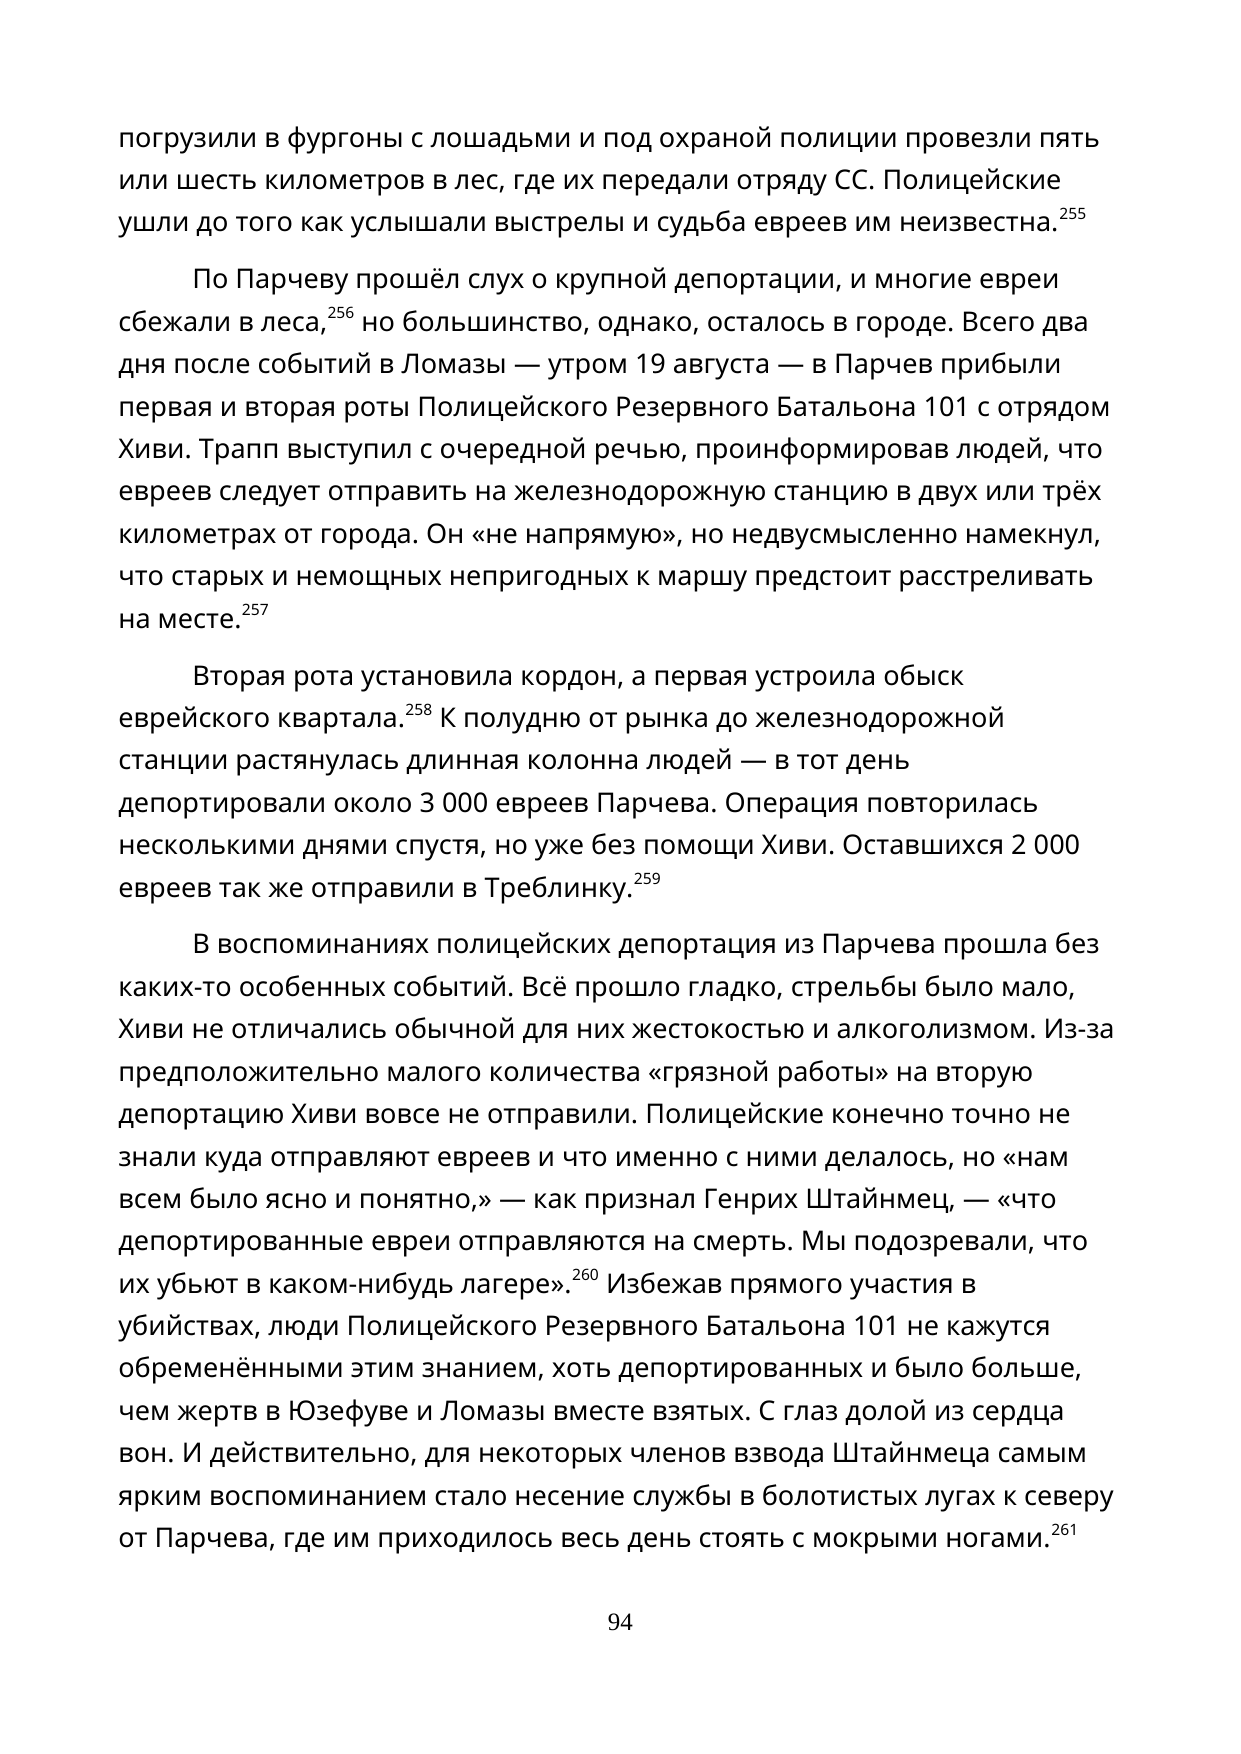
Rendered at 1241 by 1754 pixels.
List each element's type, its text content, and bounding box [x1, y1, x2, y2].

text По Парчеву прошёл слух о крупной депортации, и многие евреи сбежали в леса, но большинство, однако, осталось в городе. Всего два дня после событий в Ломазы — утром 19 августа — в Парчев прибыли первая и вторая роты Полицейского Резервного Батальона 101 с отрядом Хиви. Трапп выступил с очередной речью, проинформировав людей, что евреев следует отправить на железнодорожную станцию в двух или трёх километрах от города. Он «не напрямую», но недвусмысленно намекнул, что старых и немощных непригодных к маршу предстоит расстреливать на месте. [118, 260, 1122, 636]
text Вторая рота установила кордон, а первая устроила обыск еврейского квартала. К полудню от рынка до железнодорожной станции растянулась длинная колонна людей — в тот день депортировали около 3 000 евреев Парчева. Операция повторилась несколькими днями спустя, но уже без помощи Хиви. Оставшихся 2 000 евреев так же отправили в Треблинку. [118, 656, 1122, 905]
text погрузили в фургоны с лошадьми и под охраной полиции провезли пять или шесть километров в лес, где их передали отряду СС. Полицейские ушли до того как услышали выстрелы и судьба евреев им неизвестна. [118, 118, 1122, 240]
text В воспоминаниях полицейских депортация из Парчева прошла без каких-то особенных событий. Всё прошло гладко, стрельбы было мало, Хиви не отличались обычной для них жестокостью и алкоголизмом. Из-за предположительно малого количества «грязной работы» на вторую депортацию Хиви вовсе не отправили. Полицейские конечно точно не знали куда отправляют евреев и что именно с ними делалось, но «нам всем было ясно и понятно,» — как признал Генрих Штайнмец, — «что депортированные евреи отправляются на смерть. Мы подозревали, что их убьют в каком-нибудь лагере». Избежав прямого участия в убийствах, люди Полицейского Резервного Батальона 101 не кажутся обременёнными этим знанием, хоть депортированных и было больше, чем жертв в Юзефуве и Ломазы вместе взятых. С глаз долой из сердца вон. И действительно, для некоторых членов взвода Штайнмеца самым ярким воспоминанием стало несение службы в болотистых лугах к северу от Парчева, где им приходилось весь день стоять с мокрыми ногами. [118, 925, 1122, 1555]
